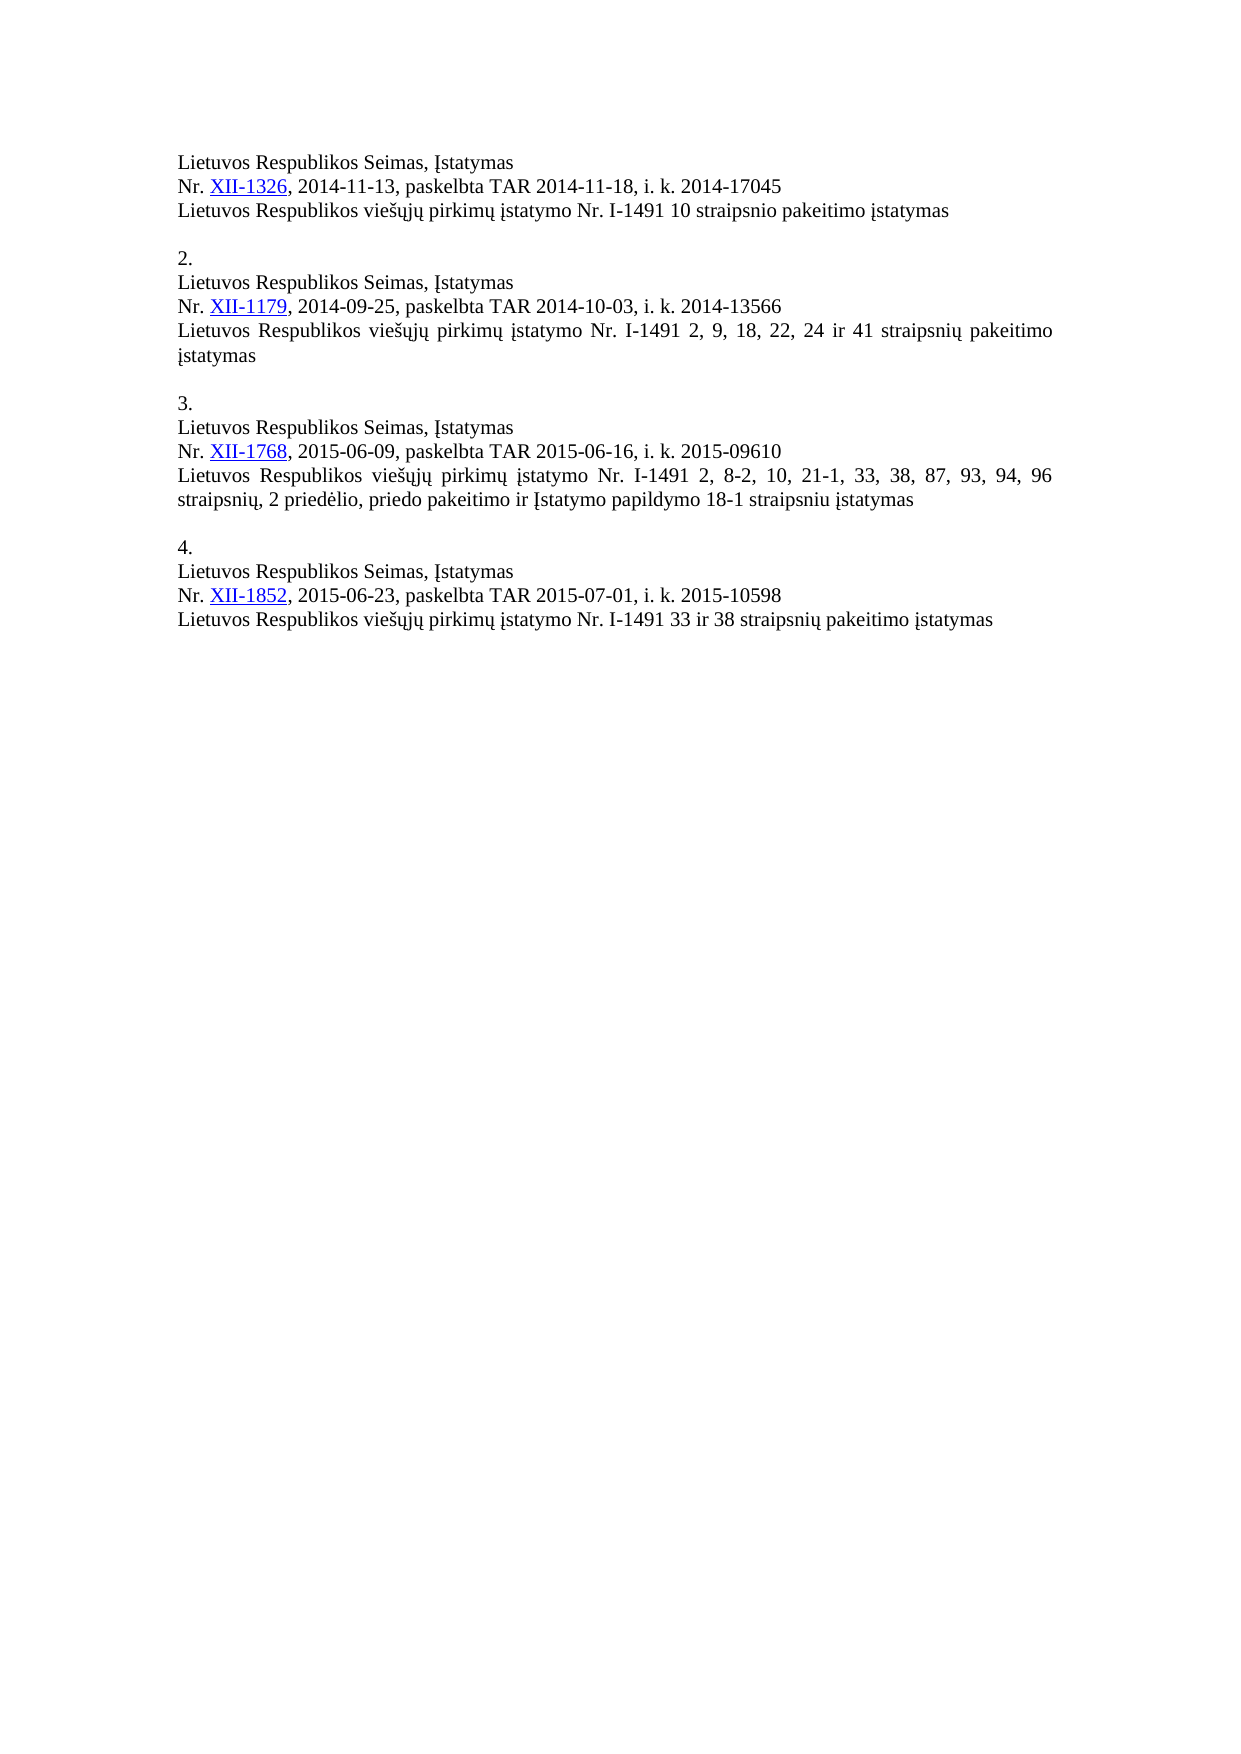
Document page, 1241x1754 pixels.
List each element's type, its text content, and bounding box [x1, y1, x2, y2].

text Lietuvos Respublikos Seimas, Įstatymas [177, 150, 1053, 174]
text Lietuvos Respublikos Seimas, Įstatymas [177, 559, 1053, 583]
text Nr. XII-1768, 2015-06-09, paskelbta TAR 2015-06-16, i. k. 2015-09610 [177, 439, 1053, 463]
text Nr. XII-1326, 2014-11-13, paskelbta TAR 2014-11-18, i. k. 2014-17045 [177, 174, 1053, 198]
text Lietuvos Respublikos viešųjų pirkimų įstatymo Nr. I-1491 10 straipsnio pakeitimo įstatymas [177, 198, 1053, 222]
text Lietuvos Respublikos viešųjų pirkimų įstatymo Nr. I-1491 33 ir 38 straipsnių pakeitimo įstatymas [177, 607, 1053, 631]
text 2. [177, 246, 1053, 270]
text Lietuvos Respublikos Seimas, Įstatymas [177, 415, 1053, 439]
text Nr. XII-1179, 2014-09-25, paskelbta TAR 2014-10-03, i. k. 2014-13566 [177, 294, 1053, 318]
text Nr. XII-1852, 2015-06-23, paskelbta TAR 2015-07-01, i. k. 2015-10598 [177, 583, 1053, 607]
text 3. [177, 391, 1053, 415]
text Lietuvos Respublikos viešųjų pirkimų įstatymo Nr. I-1491 2, 9, 18, 22, 24 ir 41 straipsnių pakeitimo įstatymas [177, 318, 1053, 367]
text Lietuvos Respublikos viešųjų pirkimų įstatymo Nr. I-1491 2, 8-2, 10, 21-1, 33, 38, 87, 93, 94, 96 straipsnių, 2 priedėlio, priedo pakeitimo ir Įstatymo papildymo 18-1 straipsniu įstatymas [177, 463, 1053, 511]
text Lietuvos Respublikos Seimas, Įstatymas [177, 270, 1053, 294]
text 4. [177, 535, 1053, 559]
